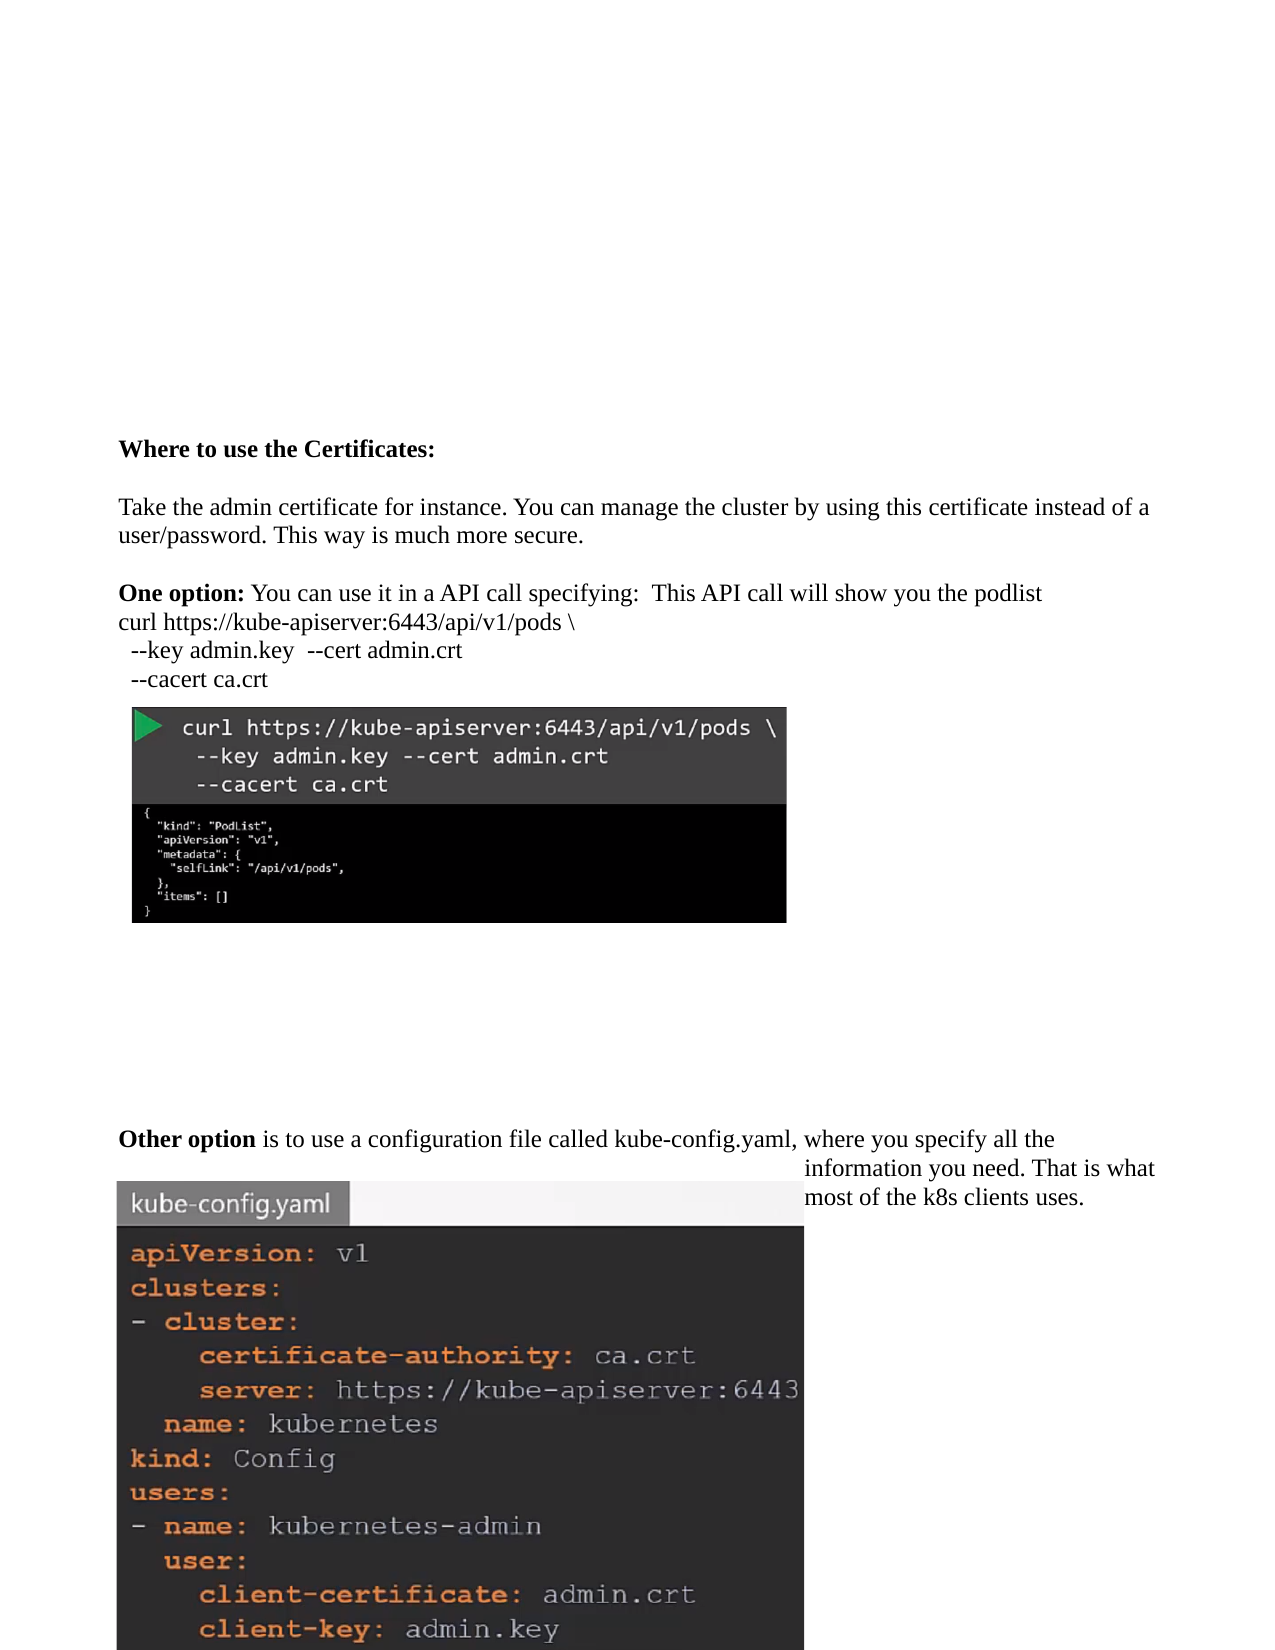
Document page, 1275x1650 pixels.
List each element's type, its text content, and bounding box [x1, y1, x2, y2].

text --cacert ca.crt [118, 664, 1157, 693]
text Take the admin certificate for instance. You can manage the cluster by using this certificate instead of a user/password. This way is much more secure. [118, 492, 1157, 549]
text Other option is to use a configuration file called kube-config.yaml, where you specify all the information you need. That is what most of the k8s clients uses. [118, 1124, 1157, 1211]
text One option: You can use it in a API call specifying: This API call will show you the podlist [118, 578, 1157, 607]
text --key admin.key --cert admin.crt [118, 636, 1157, 664]
picture [116, 1181, 805, 1650]
picture [131, 707, 787, 923]
text Where to use the Certificates: [118, 434, 1157, 463]
text curl https://kube-apiserver:6443/api/v1/pods \ [118, 607, 1157, 636]
